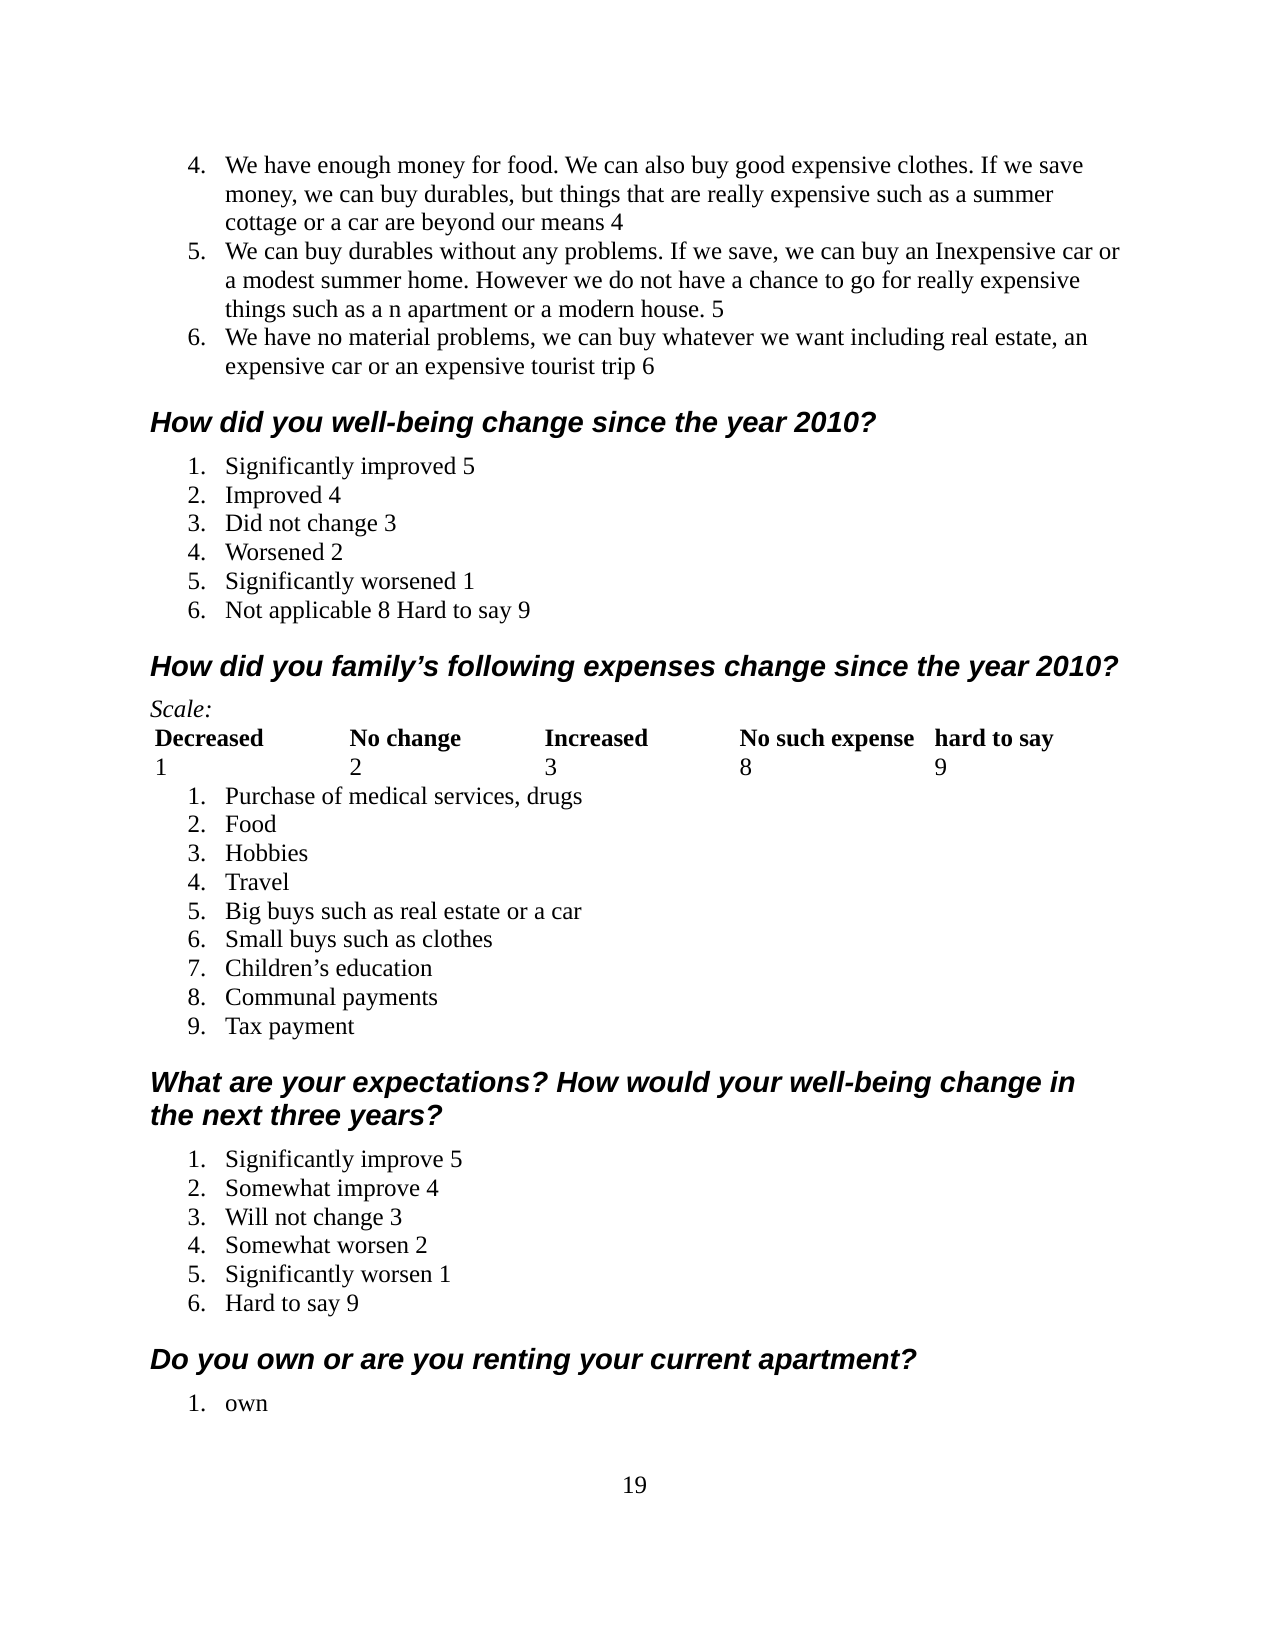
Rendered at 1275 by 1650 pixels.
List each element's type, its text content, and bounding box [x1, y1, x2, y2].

list Significantly worsen 1 [187, 1259, 1125, 1288]
list Children’s education [187, 953, 1125, 982]
list Significantly improved 5 [187, 451, 1125, 480]
table_cell 1 [150, 752, 345, 781]
table_cell 9 [930, 752, 1125, 781]
list Food [187, 809, 1125, 838]
text Scale: [150, 694, 1125, 723]
list Will not change 3 [187, 1202, 1125, 1230]
list Somewhat improve 4 [187, 1173, 1125, 1202]
list Somewhat worsen 2 [187, 1230, 1125, 1259]
table_header No change [345, 723, 540, 752]
list Purchase of medical services, drugs [187, 781, 1125, 809]
table_header No such expense [735, 723, 930, 752]
list Did not change 3 [187, 508, 1125, 537]
table_header hard to say [930, 723, 1125, 752]
list Small buys such as clothes [187, 924, 1125, 953]
subtitle How did you well-being change since the year 2010? [150, 405, 1125, 438]
table_cell 2 [345, 752, 540, 781]
subtitle Do you own or are you renting your current apartment? [150, 1342, 1125, 1375]
list Worsened 2 [187, 537, 1125, 566]
list Significantly improve 5 [187, 1144, 1125, 1173]
list own [187, 1388, 1125, 1416]
list Not applicable 8 Hard to say 9 [187, 595, 1125, 623]
table_header Decreased [150, 723, 345, 752]
list We can buy durables without any problems. If we save, we can buy an Inexpensive car or a modest summer home. However we do not have a chance to go for really expensive things such as a n apartment or a modern house. 5 [187, 236, 1125, 322]
list Hard to say 9 [187, 1288, 1125, 1317]
list Travel [187, 867, 1125, 896]
list Hobbies [187, 838, 1125, 867]
subtitle How did you family’s following expenses change since the year 2010? [150, 648, 1125, 682]
list Big buys such as real estate or a car [187, 896, 1125, 924]
table_cell 8 [735, 752, 930, 781]
list Improved 4 [187, 480, 1125, 508]
table_header Increased [540, 723, 735, 752]
table_cell 3 [540, 752, 735, 781]
list Tax payment [187, 1011, 1125, 1039]
list We have enough money for food. We can also buy good expensive clothes. If we save money, we can buy durables, but things that are really expensive such as a summer cottage or a car are beyond our means 4 [187, 150, 1125, 236]
list Significantly worsened 1 [187, 566, 1125, 595]
list We have no material problems, we can buy whatever we want including real estate, an expensive car or an expensive tourist trip 6 [187, 322, 1125, 380]
subtitle What are your expectations? How would your well-being change in the next three years? [150, 1064, 1125, 1132]
list Communal payments [187, 982, 1125, 1011]
